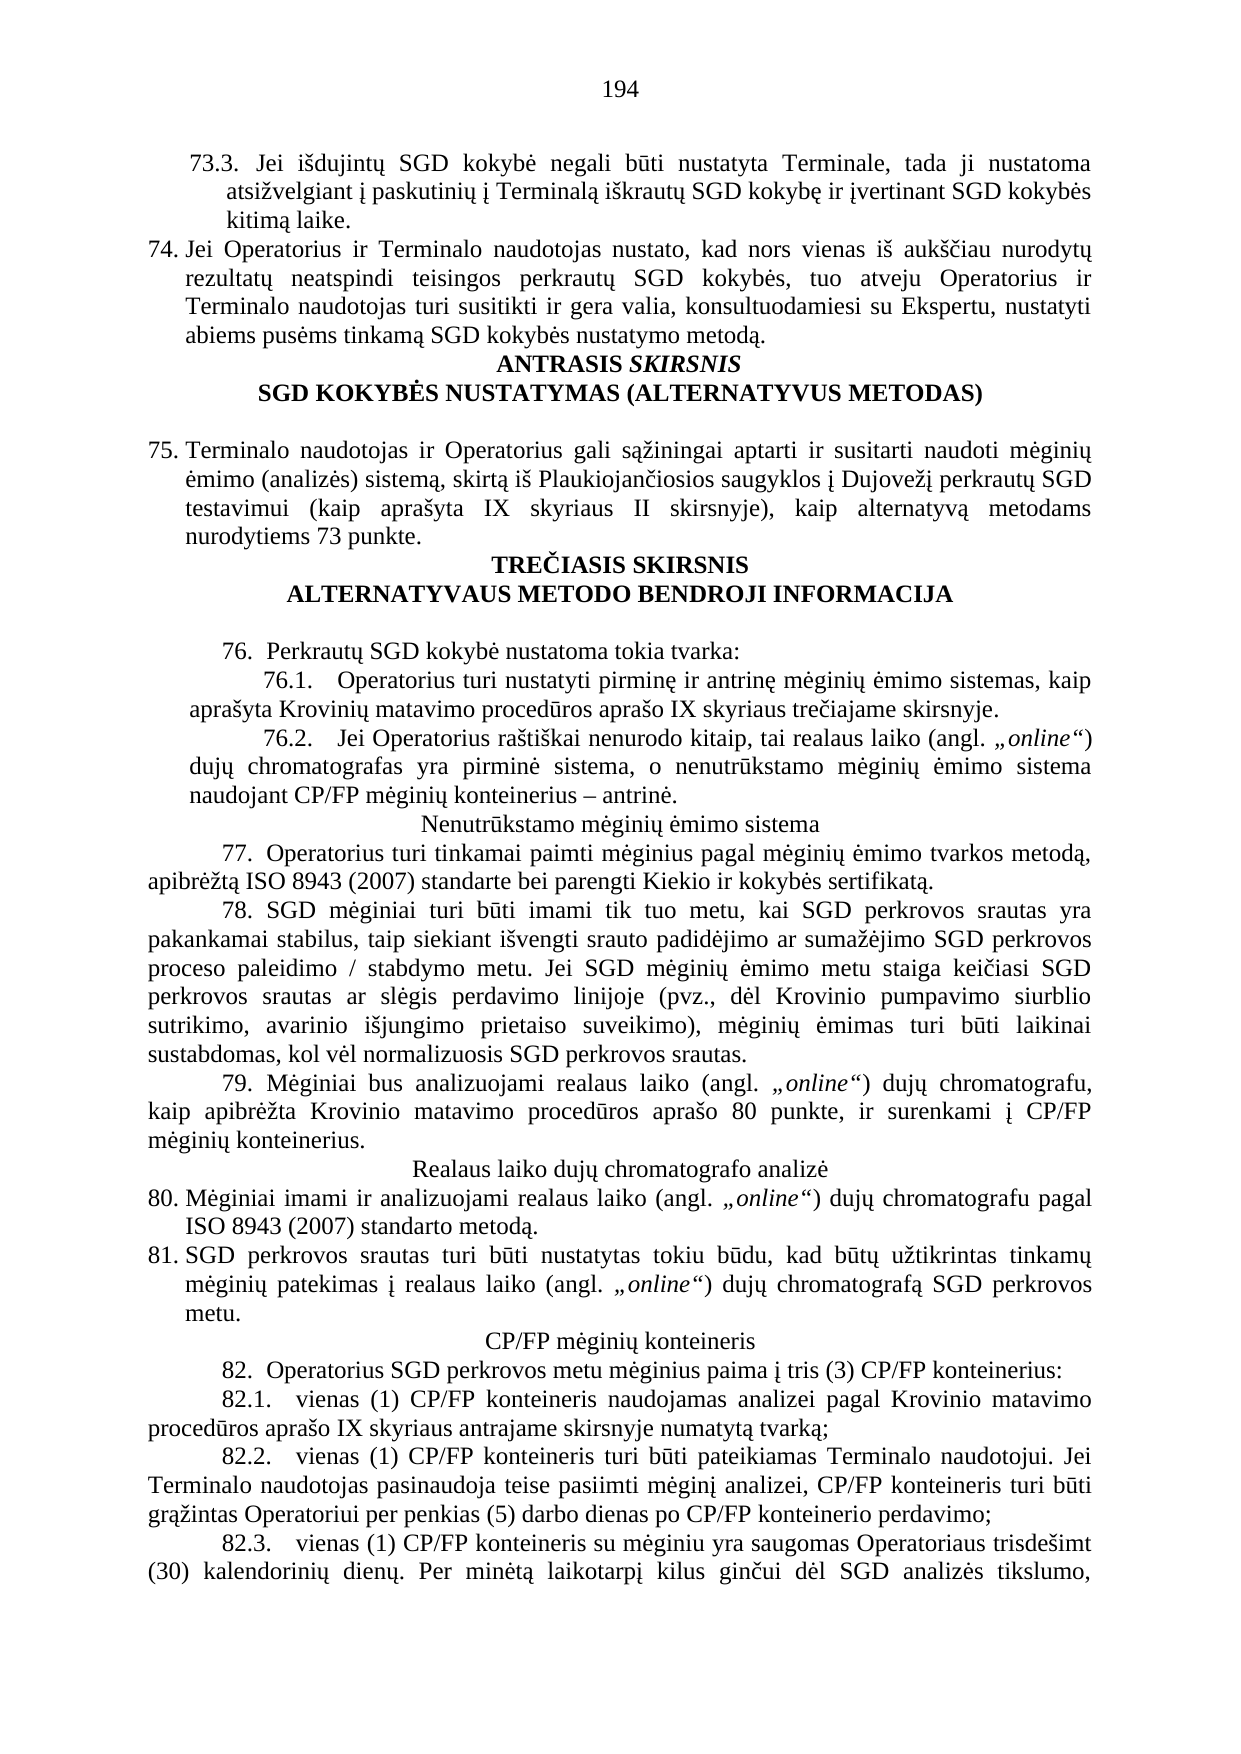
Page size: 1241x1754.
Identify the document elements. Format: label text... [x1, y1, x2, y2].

text 82. Operatorius SGD perkrovos metu mėginius paima į tris (3) CP/FP konteinerius: [148, 1355, 1092, 1384]
text 77. Operatorius turi tinkamai paimti mėginius pagal mėginių ėmimo tvarkos metodą, apibrėžtą ISO 8943 (2007) standarte bei parengti Kiekio ir kokybės sertifikatą. [148, 838, 1092, 895]
text 82.1. vienas (1) CP/FP konteineris naudojamas analizei pagal Krovinio matavimo procedūros aprašo IX skyriaus antrajame skirsnyje numatytą tvarką; [148, 1384, 1092, 1441]
text 80. Mėginiai imami ir analizuojami realaus laiko (angl. „online“) dujų chromatografu pagal ISO 8943 (2007) standarto metodą. [148, 1183, 1092, 1240]
text 76.2. Jei Operatorius raštiškai nenurodo kitaip, tai realaus laiko (angl. „online“) dujų chromatografas yra pirminė sistema, o nenutrūkstamo mėginių ėmimo sistema naudojant CP/FP mėginių konteinerius – antrinė. [189, 723, 1092, 809]
text 76.1. Operatorius turi nustatyti pirminę ir antrinę mėginių ėmimo sistemas, kaip aprašyta Krovinių matavimo procedūros aprašo IX skyriaus trečiajame skirsnyje. [189, 665, 1092, 723]
text 81. SGD perkrovos srautas turi būti nustatytas tokiu būdu, kad būtų užtikrintas tinkamų mėginių patekimas į realaus laiko (angl. „online“) dujų chromatografą SGD perkrovos metu. [148, 1240, 1092, 1326]
text 76. Perkrautų SGD kokybė nustatoma tokia tvarka: [148, 636, 1092, 665]
text Realaus laiko dujų chromatografo analizė [148, 1154, 1092, 1183]
text 78. SGD mėginiai turi būti imami tik tuo metu, kai SGD perkrovos srautas yra pakankamai stabilus, taip siekiant išvengti srauto padidėjimo ar sumažėjimo SGD perkrovos proceso paleidimo / stabdymo metu. Jei SGD mėginių ėmimo metu staiga keičiasi SGD perkrovos srautas ar slėgis perdavimo linijoje (pvz., dėl Krovinio pumpavimo siurblio sutrikimo, avarinio išjungimo prietaiso suveikimo), mėginių ėmimas turi būti laikinai sustabdomas, kol vėl normalizuosis SGD perkrovos srautas. [148, 895, 1092, 1068]
text 74. Jei Operatorius ir Terminalo naudotojas nustato, kad nors vienas iš aukščiau nurodytų rezultatų neatspindi teisingos perkrautų SGD kokybės, tuo atveju Operatorius ir Terminalo naudotojas turi susitikti ir gera valia, konsultuodamiesi su Ekspertu, nustatyti abiems pusėms tinkamą SGD kokybės nustatymo metodą. [148, 234, 1092, 349]
text CP/FP mėginių konteineris [148, 1326, 1092, 1355]
text ANTRASIS SKIRSNIS SGD KOKYBĖS NUSTATYMAS (ALTERNATYVUS METODAS) [148, 349, 1092, 406]
text 73.3. Jei išdujintų SGD kokybė negali būti nustatyta Terminale, tada ji nustatoma atsižvelgiant į paskutinių į Terminalą iškrautų SGD kokybę ir įvertinant SGD kokybės kitimą laike. [189, 148, 1092, 234]
text 79. Mėginiai bus analizuojami realaus laiko (angl. „online“) dujų chromatografu, kaip apibrėžta Krovinio matavimo procedūros aprašo 80 punkte, ir surenkami į CP/FP mėginių konteinerius. [148, 1068, 1092, 1154]
text 82.3. vienas (1) CP/FP konteineris su mėginiu yra saugomas Operatoriaus trisdešimt (30) kalendorinių dienų. Per minėtą laikotarpį kilus ginčui dėl SGD analizės tikslumo, [148, 1528, 1092, 1585]
text 82.2. vienas (1) CP/FP konteineris turi būti pateikiamas Terminalo naudotojui. Jei Terminalo naudotojas pasinaudoja teise pasiimti mėginį analizei, CP/FP konteineris turi būti grąžintas Operatoriui per penkias (5) darbo dienas po CP/FP konteinerio perdavimo; [148, 1441, 1092, 1528]
text Nenutrūkstamo mėginių ėmimo sistema [148, 809, 1092, 838]
text 75. Terminalo naudotojas ir Operatorius gali sąžiningai aptarti ir susitarti naudoti mėginių ėmimo (analizės) sistemą, skirtą iš Plaukiojančiosios saugyklos į Dujovežį perkrautų SGD testavimui (kaip aprašyta IX skyriaus II skirsnyje), kaip alternatyvą metodams nurodytiems 73 punkte. [148, 435, 1092, 550]
text TREČIASIS SKIRSNIS ALTERNATYVAUS METODO BENDROJI INFORMACIJA [148, 550, 1092, 608]
